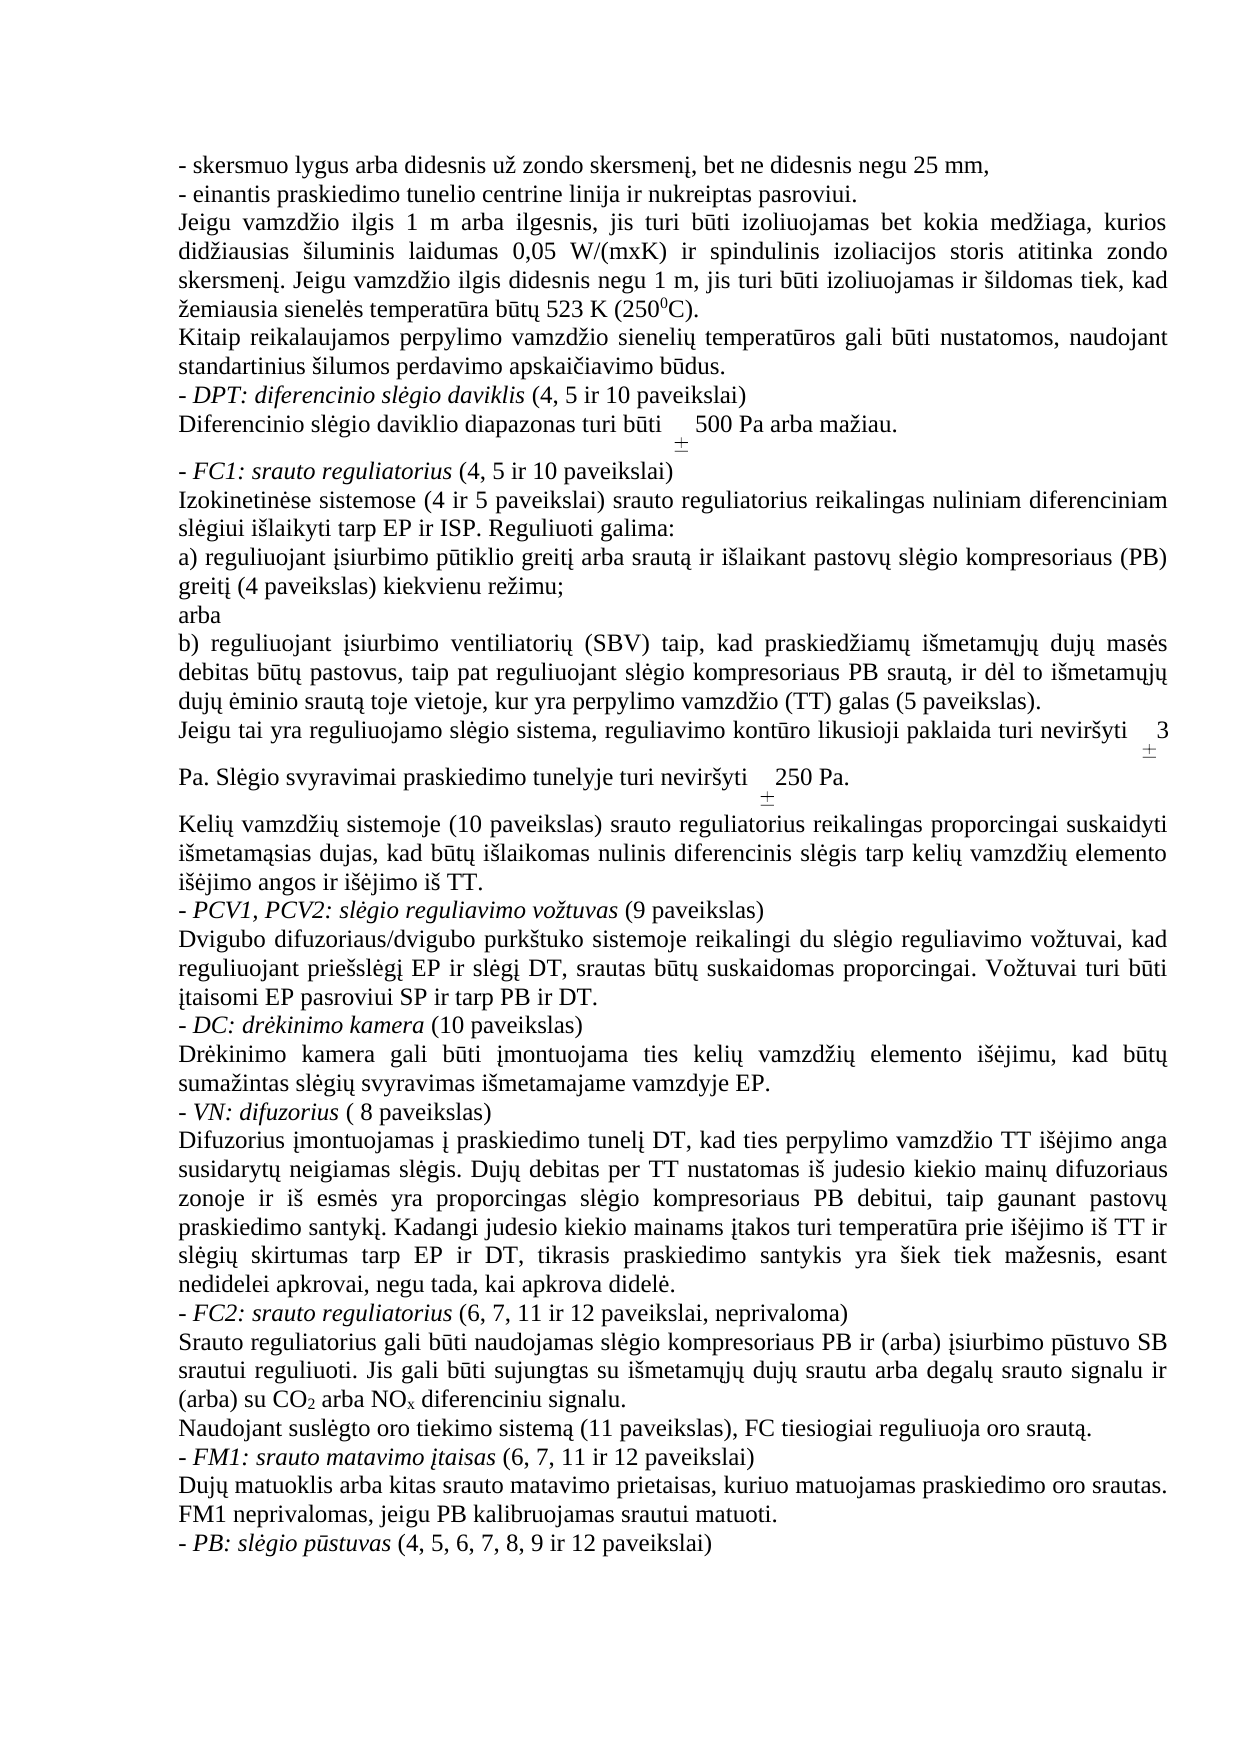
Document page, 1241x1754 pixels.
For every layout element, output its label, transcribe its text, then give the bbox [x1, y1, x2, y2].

text - DPT: diferencinio slėgio daviklis (4, 5 ir 10 paveikslai) [178, 380, 1169, 409]
text - skersmuo lygus arba didesnis už zondo skersmenį, bet ne didesnis negu 25 mm, [178, 150, 1169, 179]
text Srauto reguliatorius gali būti naudojamas slėgio kompresoriaus PB ir (arba) įsiurbimo pūstuvo SB srautui reguliuoti. Jis gali būti sujungtas su išmetamųjų dujų srautu arba degalų srauto signalu ir (arba) su CO2 arba NOx diferenciniu signalu. [178, 1327, 1169, 1413]
text Diferencinio slėgio daviklio diapazonas turi būti 500 Pa arba mažiau. [178, 409, 1169, 456]
text - FC1: srauto reguliatorius (4, 5 ir 10 paveikslai) [178, 456, 1169, 485]
text Dujų matuoklis arba kitas srauto matavimo prietaisas, kuriuo matuojamas praskiedimo oro srautas. FM1 neprivalomas, jeigu PB kalibruojamas srautui matuoti. [178, 1471, 1169, 1528]
text Izokinetinėse sistemose (4 ir 5 paveikslai) srauto reguliatorius reikalingas nuliniam diferenciniam slėgiui išlaikyti tarp EP ir ISP. Reguliuoti galima: [178, 485, 1169, 542]
text - FC2: srauto reguliatorius (6, 7, 11 ir 12 paveikslai, neprivaloma) [178, 1298, 1169, 1327]
text Dvigubo difuzoriaus/dvigubo purkštuko sistemoje reikalingi du slėgio reguliavimo vožtuvai, kad reguliuojant priešslėgį EP ir slėgį DT, srautas būtų suskaidomas proporcingai. Vožtuvai turi būti įtaisomi EP pasroviui SP ir tarp PB ir DT. [178, 924, 1169, 1011]
text - FM1: srauto matavimo įtaisas (6, 7, 11 ir 12 paveikslai) [178, 1442, 1169, 1471]
text b) reguliuojant įsiurbimo ventiliatorių (SBV) taip, kad praskiedžiamų išmetamųjų dujų masės debitas būtų pastovus, taip pat reguliuojant slėgio kompresoriaus PB srautą, ir dėl to išmetamųjų dujų ėminio srautą toje vietoje, kur yra perpylimo vamzdžio (TT) galas (5 paveikslas). [178, 628, 1169, 715]
text - VN: difuzorius ( 8 paveikslas) [178, 1097, 1169, 1126]
text - einantis praskiedimo tunelio centrine linija ir nukreiptas pasroviui. [178, 179, 1169, 207]
text Kitaip reikalaujamos perpylimo vamzdžio sienelių temperatūros gali būti nustatomos, naudojant standartinius šilumos perdavimo apskaičiavimo būdus. [178, 322, 1169, 380]
text Drėkinimo kamera gali būti įmontuojama ties kelių vamzdžių elemento išėjimu, kad būtų sumažintas slėgių svyravimas išmetamajame vamzdyje EP. [178, 1039, 1169, 1097]
text a) reguliuojant įsiurbimo pūtiklio greitį arba srautą ir išlaikant pastovų slėgio kompresoriaus (PB) greitį (4 paveikslas) kiekvienu režimu; [178, 542, 1169, 600]
text - PCV1, PCV2: slėgio reguliavimo vožtuvas (9 paveikslas) [178, 896, 1169, 924]
text Kelių vamzdžių sistemoje (10 paveikslas) srauto reguliatorius reikalingas proporcingai suskaidyti išmetamąsias dujas, kad būtų išlaikomas nulinis diferencinis slėgis tarp kelių vamzdžių elemento išėjimo angos ir išėjimo iš TT. [178, 809, 1169, 896]
text - DC: drėkinimo kamera (10 paveikslas) [178, 1011, 1169, 1039]
text Naudojant suslėgto oro tiekimo sistemą (11 paveikslas), FC tiesiogiai reguliuoja oro srautą. [178, 1413, 1169, 1442]
text arba [178, 600, 1169, 628]
text Jeigu tai yra reguliuojamo slėgio sistema, reguliavimo kontūro likusioji paklaida turi neviršyti 3 Pa. Slėgio svyravimai praskiedimo tunelyje turi neviršyti 250 Pa. [178, 715, 1169, 809]
text Difuzorius įmontuojamas į praskiedimo tunelį DT, kad ties perpylimo vamzdžio TT išėjimo anga susidarytų neigiamas slėgis. Dujų debitas per TT nustatomas iš judesio kiekio mainų difuzoriaus zonoje ir iš esmės yra proporcingas slėgio kompresoriaus PB debitui, taip gaunant pastovų praskiedimo santykį. Kadangi judesio kiekio mainams įtakos turi temperatūra prie išėjimo iš TT ir slėgių skirtumas tarp EP ir DT, tikrasis praskiedimo santykis yra šiek tiek mažesnis, esant nedidelei apkrovai, negu tada, kai apkrova didelė. [178, 1126, 1169, 1298]
text - PB: slėgio pūstuvas (4, 5, 6, 7, 8, 9 ir 12 paveikslai) [178, 1528, 1169, 1557]
text Jeigu vamzdžio ilgis 1 m arba ilgesnis, jis turi būti izoliuojamas bet kokia medžiaga, kurios didžiausias šiluminis laidumas 0,05 W/(mxK) ir spindulinis izoliacijos storis atitinka zondo skersmenį. Jeigu vamzdžio ilgis didesnis negu 1 m, jis turi būti izoliuojamas ir šildomas tiek, kad žemiausia sienelės temperatūra būtų 523 K (2500C). [178, 207, 1169, 322]
